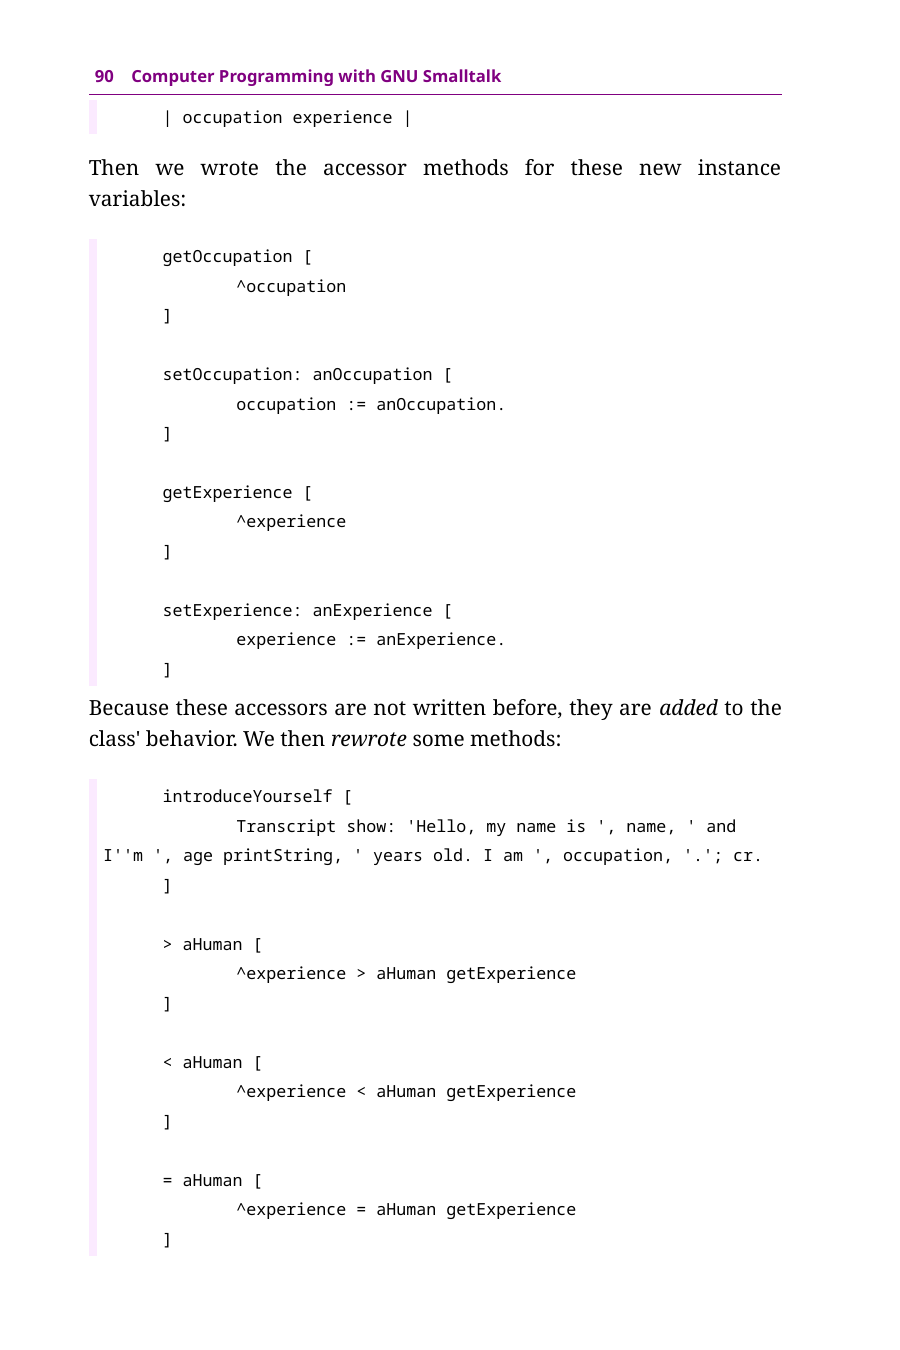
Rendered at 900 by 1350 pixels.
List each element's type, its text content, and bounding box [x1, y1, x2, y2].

text | occupation experience | [97, 100, 782, 134]
text Because these accessors are not written before, they are added to the class' behavior. We then rewrote some methods: [88, 693, 782, 753]
text Then we wrote the accessor methods for these new instance variables: [88, 153, 782, 212]
text getOccupation [ ^occupation ] setOccupation: anOccupation [ occupation := anOccupation. ] getExperience [ ^experience ] setExperience: anExperience [ experience := anExperience. ] [97, 239, 782, 686]
text introduceYourself [ Transcript show: 'Hello, my name is ', name, ' and I''m ', age printString, ' years old. I am ', occupation, '.'; cr. ] > aHuman [ ^experience > aHuman getExperience ] < aHuman [ ^experience < aHuman getExperience ] = aHuman [ ^experience = aHuman getExperience ] [97, 779, 782, 1256]
